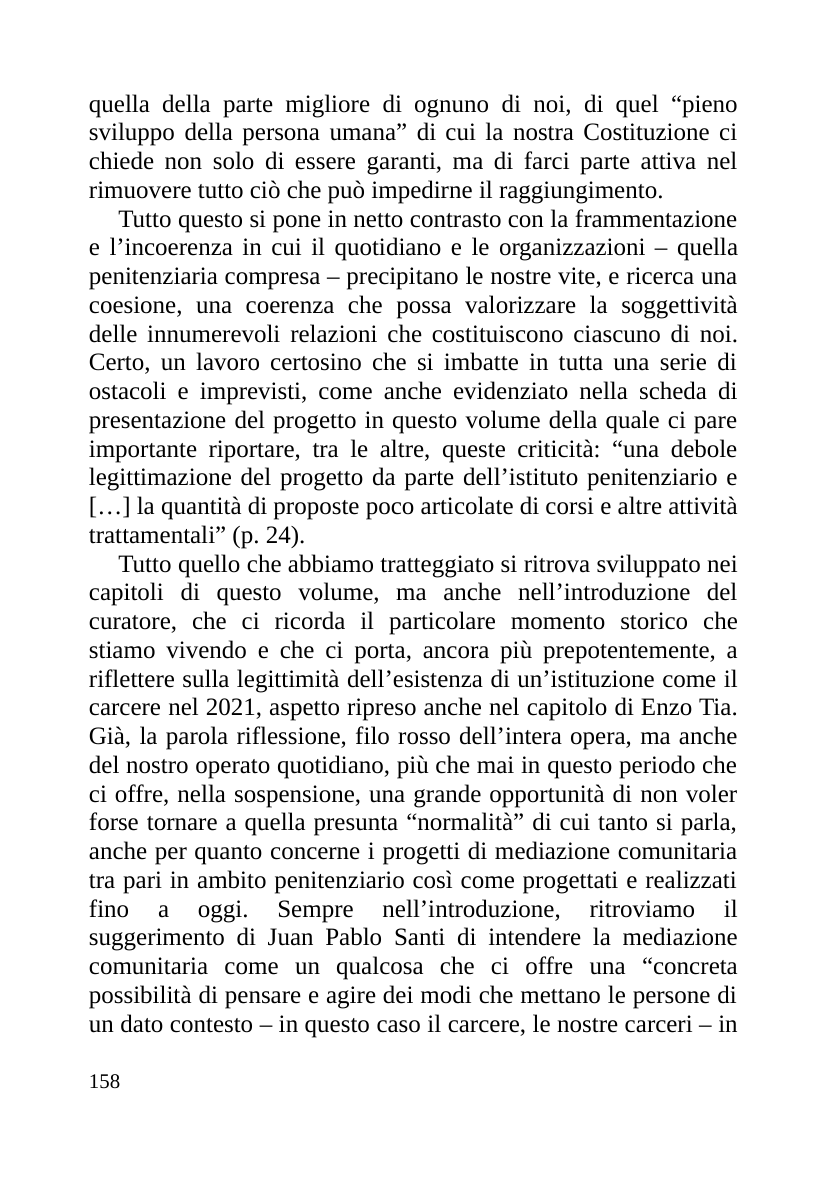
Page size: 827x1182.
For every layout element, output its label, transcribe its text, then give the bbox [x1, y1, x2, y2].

text quella della parte migliore di ognuno di noi, di quel “pieno sviluppo della persona umana” di cui la nostra Costituzione ci chiede non solo di essere garanti, ma di farci parte attiva nel rimuovere tutto ciò che può impedirne il raggiungimento. [89, 89, 738, 204]
text Tutto quello che abbiamo tratteggiato si ritrova sviluppato nei capitoli di questo volume, ma anche nell’introduzione del curatore, che ci ricorda il particolare momento storico che stiamo vivendo e che ci porta, ancora più prepotentemente, a riflettere sulla legittimità dell’esistenza di un’istituzione come il carcere nel 2021, aspetto ripreso anche nel capitolo di Enzo Tia. Già, la parola riflessione, filo rosso dell’intera opera, ma anche del nostro operato quotidiano, più che mai in questo periodo che ci offre, nella sospensione, una grande opportunità di non voler forse tornare a quella presunta “normalità” di cui tanto si parla, anche per quanto concerne i progetti di mediazione comunitaria tra pari in ambito penitenziario così come progettati e realizzati fino a oggi. Sempre nell’introduzione, ritroviamo il suggerimento di Juan Pablo Santi di intendere la mediazione comunitaria come un qualcosa che ci offre una “concreta possibilità di pensare e agire dei modi che mettano le persone di un dato contesto – in questo caso il carcere, le nostre carceri – in [89, 549, 738, 1037]
text Tutto questo si pone in netto contrasto con la frammentazione e l’incoerenza in cui il quotidiano e le organizzazioni – quella penitenziaria compresa – precipitano le nostre vite, e ricerca una coesione, una coerenza che possa valorizzare la soggettività delle innumerevoli relazioni che costituiscono ciascuno di noi. Certo, un lavoro certosino che si imbatte in tutta una serie di ostacoli e imprevisti, come anche evidenziato nella scheda di presentazione del progetto in questo volume della quale ci pare importante riportare, tra le altre, queste criticità: “una debole legittimazione del progetto da parte dell’istituto penitenziario e […] la quantità di proposte poco articolate di corsi e altre attività trattamentali” (p. 24). [89, 204, 738, 549]
